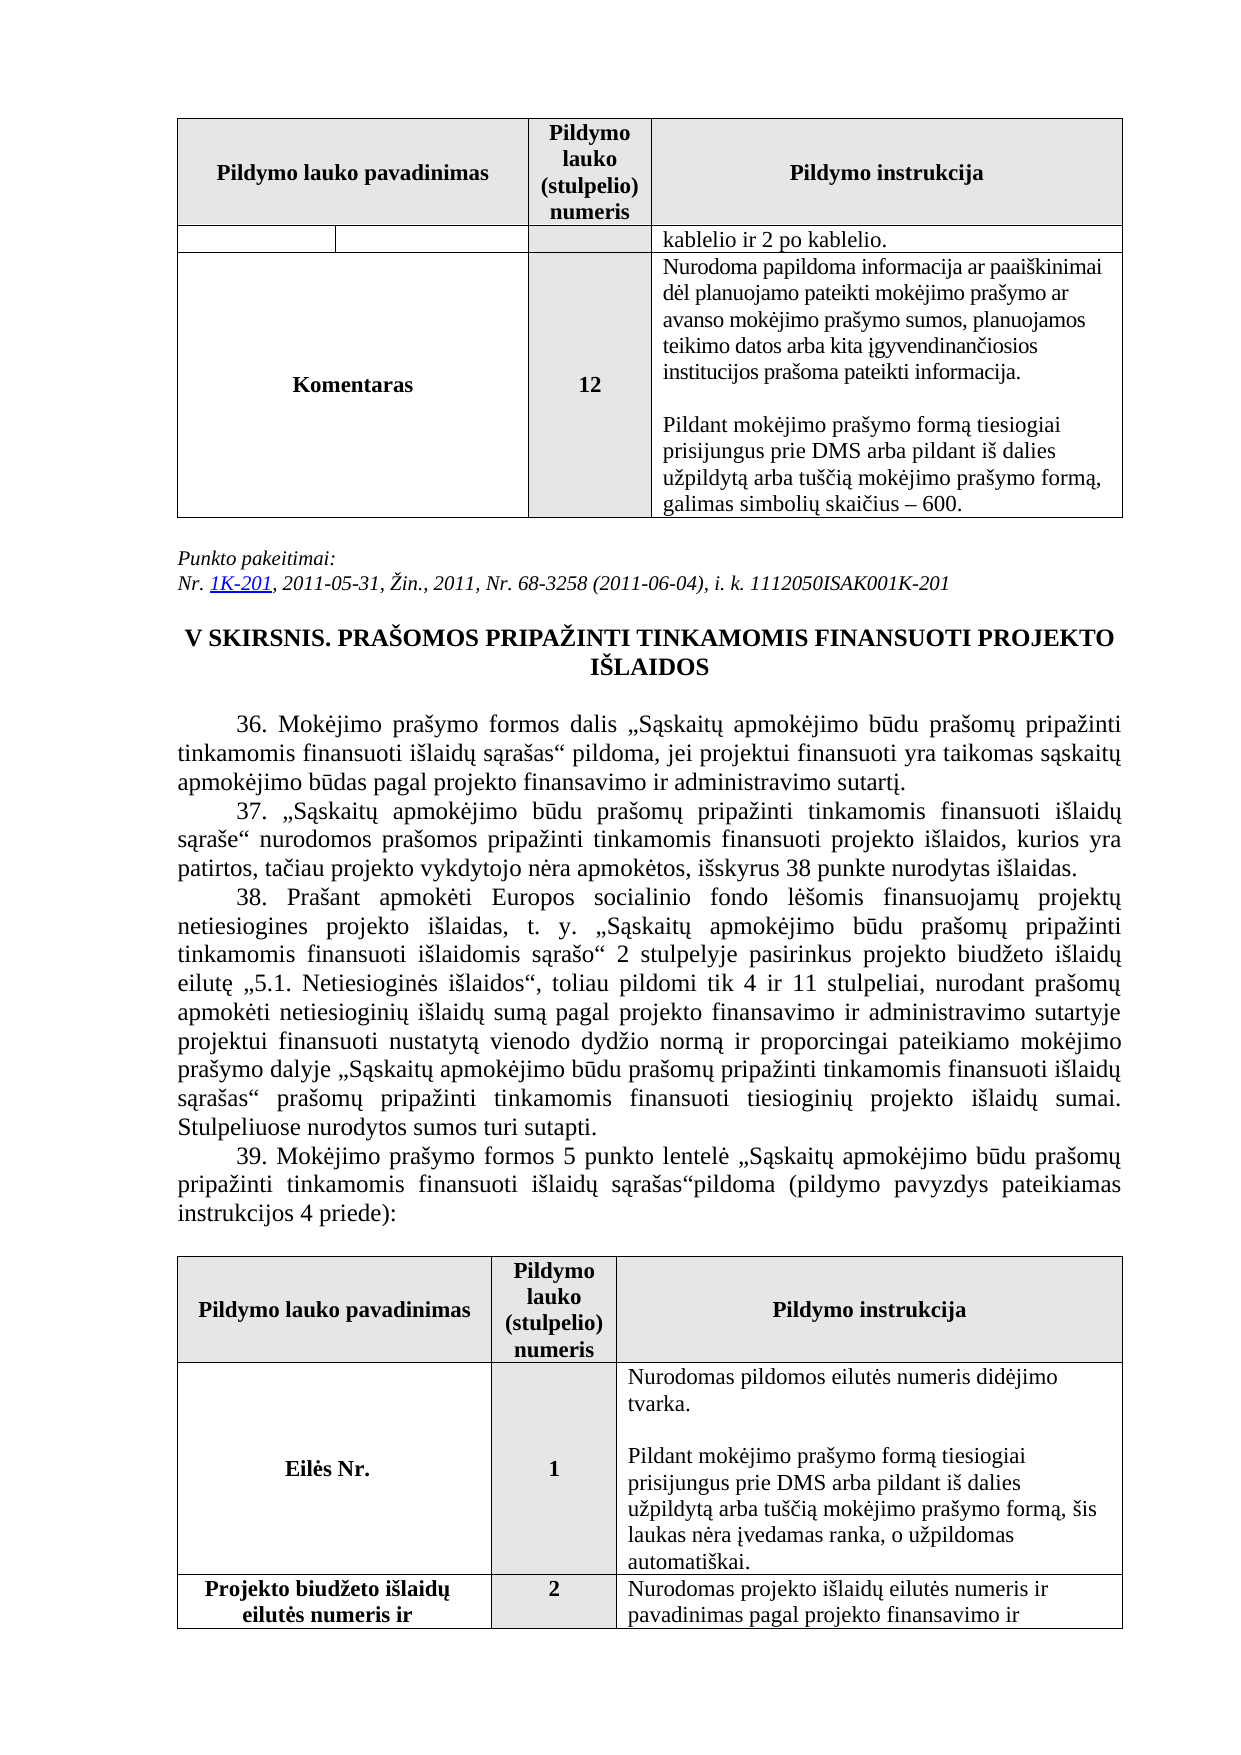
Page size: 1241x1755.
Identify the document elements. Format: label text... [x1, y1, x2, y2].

table_cell kablelio ir 2 po kablelio. [652, 226, 1122, 252]
table_cell Komentaras [178, 253, 528, 517]
table_cell Nurodoma papildoma informacija ar paaiškinimai dėl planuojamo pateikti mokėjimo prašymo ar avanso mokėjimo prašymo sumos, planuojamos teikimo datos arba kita įgyvendinančiosios institucijos prašoma pateikti informacija. Pildant mokėjimo prašymo formą tiesiogiai prisijungus prie DMS arba pildant iš dalies užpildytą arba tuščią mokėjimo prašymo formą, galimas simbolių skaičius – 600. [652, 253, 1122, 517]
table_cell Nurodomas pildomos eilutės numeris didėjimo tvarka. Pildant mokėjimo prašymo formą tiesiogiai prisijungus prie DMS arba pildant iš dalies užpildytą arba tuščią mokėjimo prašymo formą, šis laukas nėra įvedamas ranka, o užpildomas automatiškai. [617, 1363, 1122, 1574]
text 36. Mokėjimo prašymo formos dalis „Sąskaitų apmokėjimo būdu prašomų pripažinti tinkamomis finansuoti išlaidų sąrašas“ pildoma, jei projektui finansuoti yra taikomas sąskaitų apmokėjimo būdas pagal projekto finansavimo ir administravimo sutartį. [177, 709, 1122, 796]
table_cell 1 [492, 1363, 616, 1574]
table_header Pildymo lauko pavadinimas [178, 119, 528, 224]
text 37. „Sąskaitų apmokėjimo būdu prašomų pripažinti tinkamomis finansuoti išlaidų sąraše“ nurodomos prašomos pripažinti tinkamomis finansuoti projekto išlaidos, kurios yra patirtos, tačiau projekto vykdytojo nėra apmokėtos, išskyrus 38 punkte nurodytas išlaidas. [177, 796, 1122, 882]
text Nr. 1K-201, 2011-05-31, Žin., 2011, Nr. 68-3258 (2011-06-04), i. k. 1112050ISAK001K-201 [177, 570, 1122, 594]
table_header Pildymo instrukcija [617, 1257, 1122, 1362]
text V SKIRSNIS. PRAŠOMOS PRIPAŽINTI TINKAMOMIS FINANSUOTI PROJEKTO IŠLAIDOS [177, 623, 1122, 681]
table_header Pildymo lauko (stulpelio) numeris [529, 119, 651, 224]
table_cell 2 [492, 1575, 616, 1628]
table_cell Eilės Nr. [178, 1363, 491, 1574]
text 39. Mokėjimo prašymo formos 5 punkto lentelė „Sąskaitų apmokėjimo būdu prašomų pripažinti tinkamomis finansuoti išlaidų sąrašas“pildoma (pildymo pavyzdys pateikiamas instrukcijos 4 priede): [177, 1141, 1122, 1227]
table_cell [336, 226, 528, 252]
table_header Pildymo lauko pavadinimas [178, 1257, 491, 1362]
table_header Pildymo instrukcija [652, 119, 1122, 224]
table_cell [178, 226, 335, 252]
text 38. Prašant apmokėti Europos socialinio fondo lėšomis finansuojamų projektų netiesiogines projekto išlaidas, t. y. „Sąskaitų apmokėjimo būdu prašomų pripažinti tinkamomis finansuoti išlaidomis sąrašo“ 2 stulpelyje pasirinkus projekto biudžeto išlaidų eilutę „5.1. Netiesioginės išlaidos“, toliau pildomi tik 4 ir 11 stulpeliai, nurodant prašomų apmokėti netiesioginių išlaidų sumą pagal projekto finansavimo ir administravimo sutartyje projektui finansuoti nustatytą vienodo dydžio normą ir proporcingai pateikiamo mokėjimo prašymo dalyje „Sąskaitų apmokėjimo būdu prašomų pripažinti tinkamomis finansuoti išlaidų sąrašas“ prašomų pripažinti tinkamomis finansuoti tiesioginių projekto išlaidų sumai. Stulpeliuose nurodytos sumos turi sutapti. [177, 882, 1122, 1141]
table_cell 12 [529, 253, 651, 517]
table_header Pildymo lauko (stulpelio) numeris [492, 1257, 616, 1362]
text Punkto pakeitimai: [177, 546, 1122, 570]
table_cell Projekto biudžeto išlaidų eilutės numeris ir [178, 1575, 491, 1628]
table_cell [529, 226, 651, 252]
table_cell Nurodomas projekto išlaidų eilutės numeris ir pavadinimas pagal projekto finansavimo ir [617, 1575, 1122, 1628]
